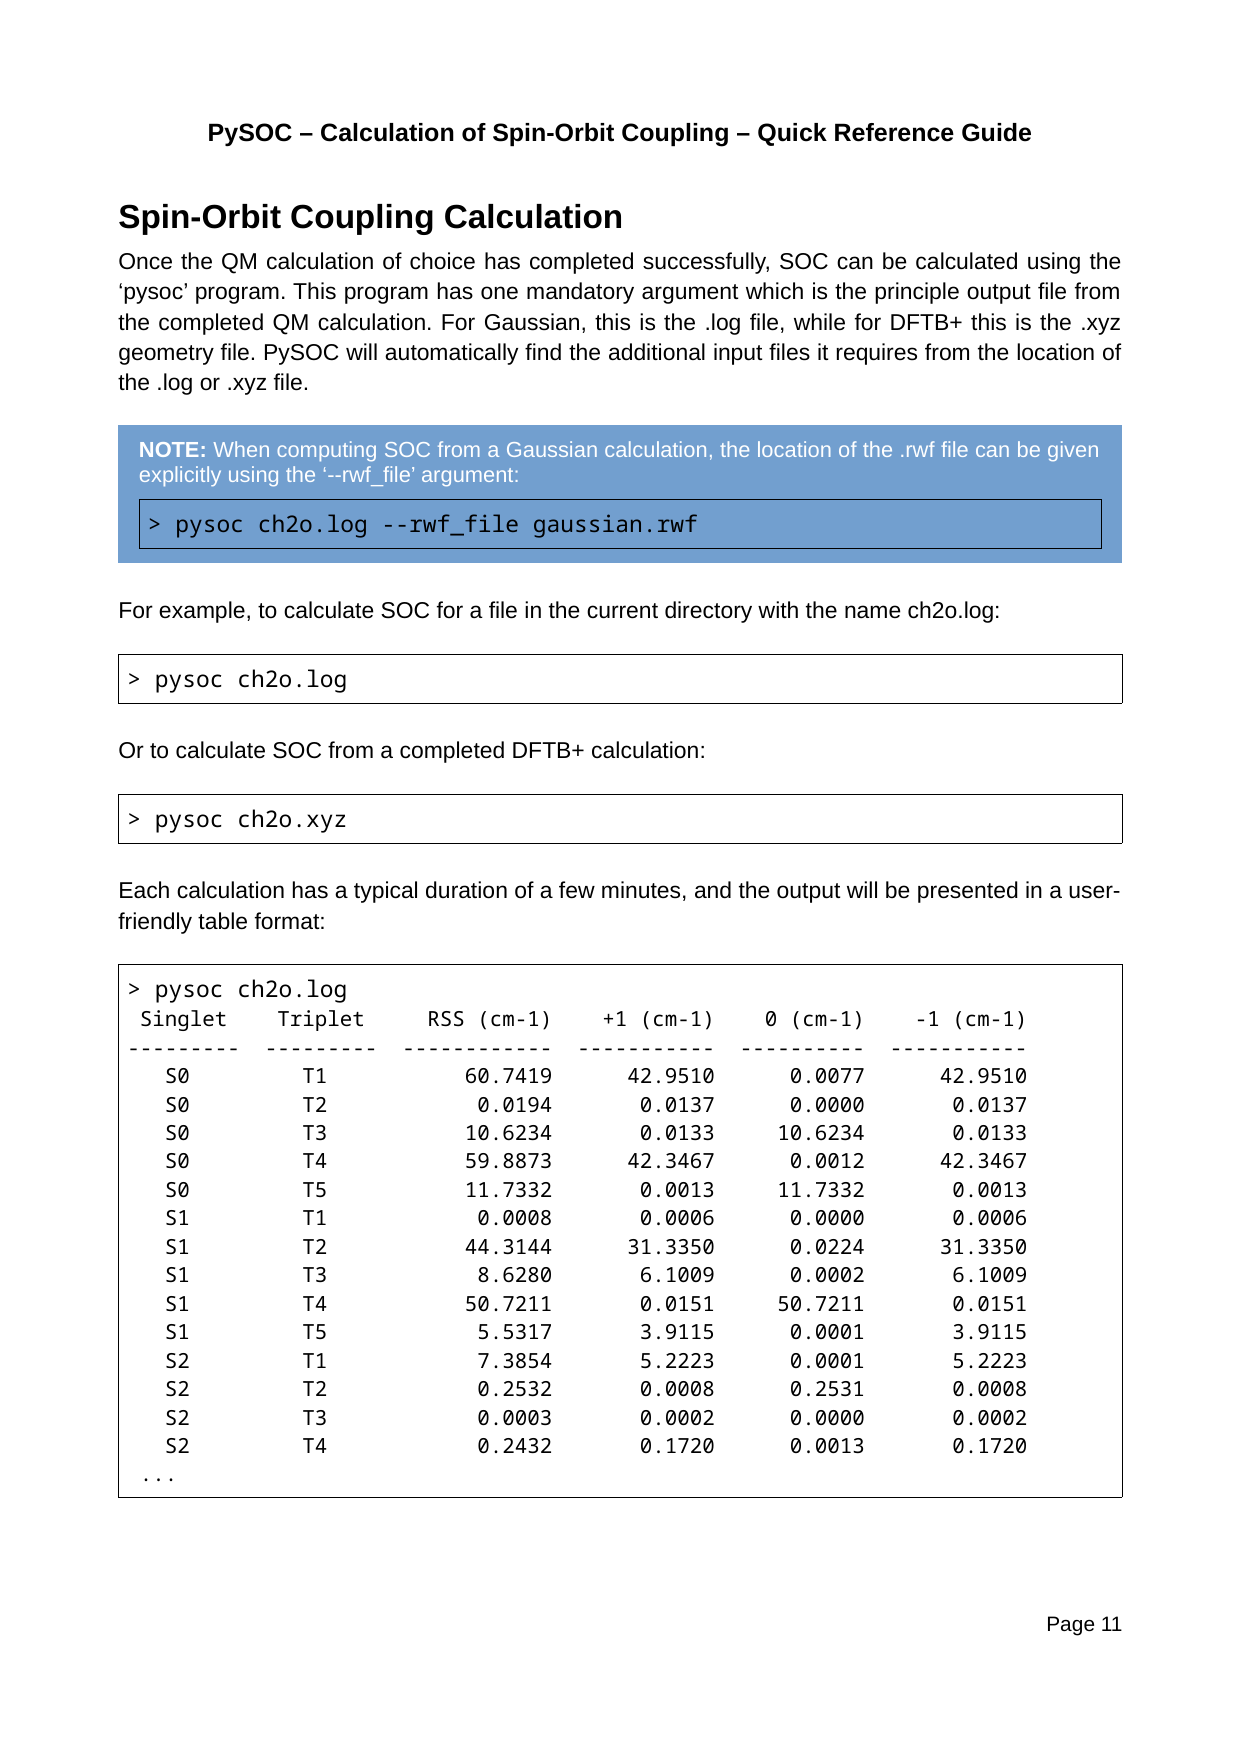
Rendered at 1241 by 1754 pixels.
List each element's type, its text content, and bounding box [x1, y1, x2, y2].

text S1 T1 0.0008 0.0006 0.0000 0.0006 [127, 1203, 1113, 1232]
text Once the QM calculation of choice has completed successfully, SOC can be calculated using the ‘pysoc’ program. This program has one mandatory argument which is the principle output file from the completed QM calculation. For Gaussian, this is the .log file, while for DFTB+ this is the .xyz geometry file. PySOC will automatically find the additional input files it requires from the location of the .log or .xyz file. [118, 248, 1122, 395]
text S2 T1 7.3854 5.2223 0.0001 5.2223 [127, 1346, 1113, 1374]
text ... [127, 1459, 1113, 1488]
text > pysoc ch2o.log [127, 973, 1113, 1004]
text --------- --------- ------------ ----------- ---------- ----------- [127, 1033, 1113, 1061]
text S2 T4 0.2432 0.1720 0.0013 0.1720 [127, 1431, 1113, 1459]
text S1 T2 44.3144 31.3350 0.0224 31.3350 [127, 1232, 1113, 1260]
text Each calculation has a typical duration of a few minutes, and the output will be presented in a user-friendly table format: [118, 844, 1122, 934]
text S0 T5 11.7332 0.0013 11.7332 0.0013 [127, 1175, 1113, 1203]
text > pysoc ch2o.log --rwf_file gaussian.rwf [148, 508, 1092, 539]
text For example, to calculate SOC for a file in the current directory with the name ch2o.log: [118, 563, 1122, 624]
text [119, 655, 1122, 703]
text S1 T3 8.6280 6.1009 0.0002 6.1009 [127, 1260, 1113, 1289]
text S1 T4 50.7211 0.0151 50.7211 0.0151 [127, 1289, 1113, 1317]
text Or to calculate SOC from a completed DFTB+ calculation: [118, 704, 1122, 764]
text [118, 642, 1122, 654]
text > pysoc ch2o.log [127, 663, 1113, 694]
text NOTE: When computing SOC from a Gaussian calculation, the location of the .rwf file can be given explicitly using the ‘--rwf_file’ argument: [139, 437, 1101, 487]
text S2 T3 0.0003 0.0002 0.0000 0.0002 [127, 1403, 1113, 1431]
text [118, 782, 1122, 794]
text > pysoc ch2o.xyz [127, 803, 1113, 834]
text Singlet Triplet RSS (cm-1) +1 (cm-1) 0 (cm-1) -1 (cm-1) [127, 1004, 1113, 1033]
text S2 T2 0.2532 0.0008 0.2531 0.0008 [127, 1374, 1113, 1403]
text [118, 414, 1122, 425]
text S0 T1 60.7419 42.9510 0.0077 42.9510 [127, 1061, 1113, 1090]
text [119, 965, 1122, 1497]
text S0 T3 10.6234 0.0133 10.6234 0.0133 [127, 1118, 1113, 1147]
text S0 T4 59.8873 42.3467 0.0012 42.3467 [127, 1147, 1113, 1175]
text S1 T5 5.5317 3.9115 0.0001 3.9115 [127, 1317, 1113, 1346]
text [119, 795, 1122, 843]
subtitle Spin-Orbit Coupling Calculation [118, 197, 1122, 236]
text S0 T2 0.0194 0.0137 0.0000 0.0137 [127, 1090, 1113, 1118]
